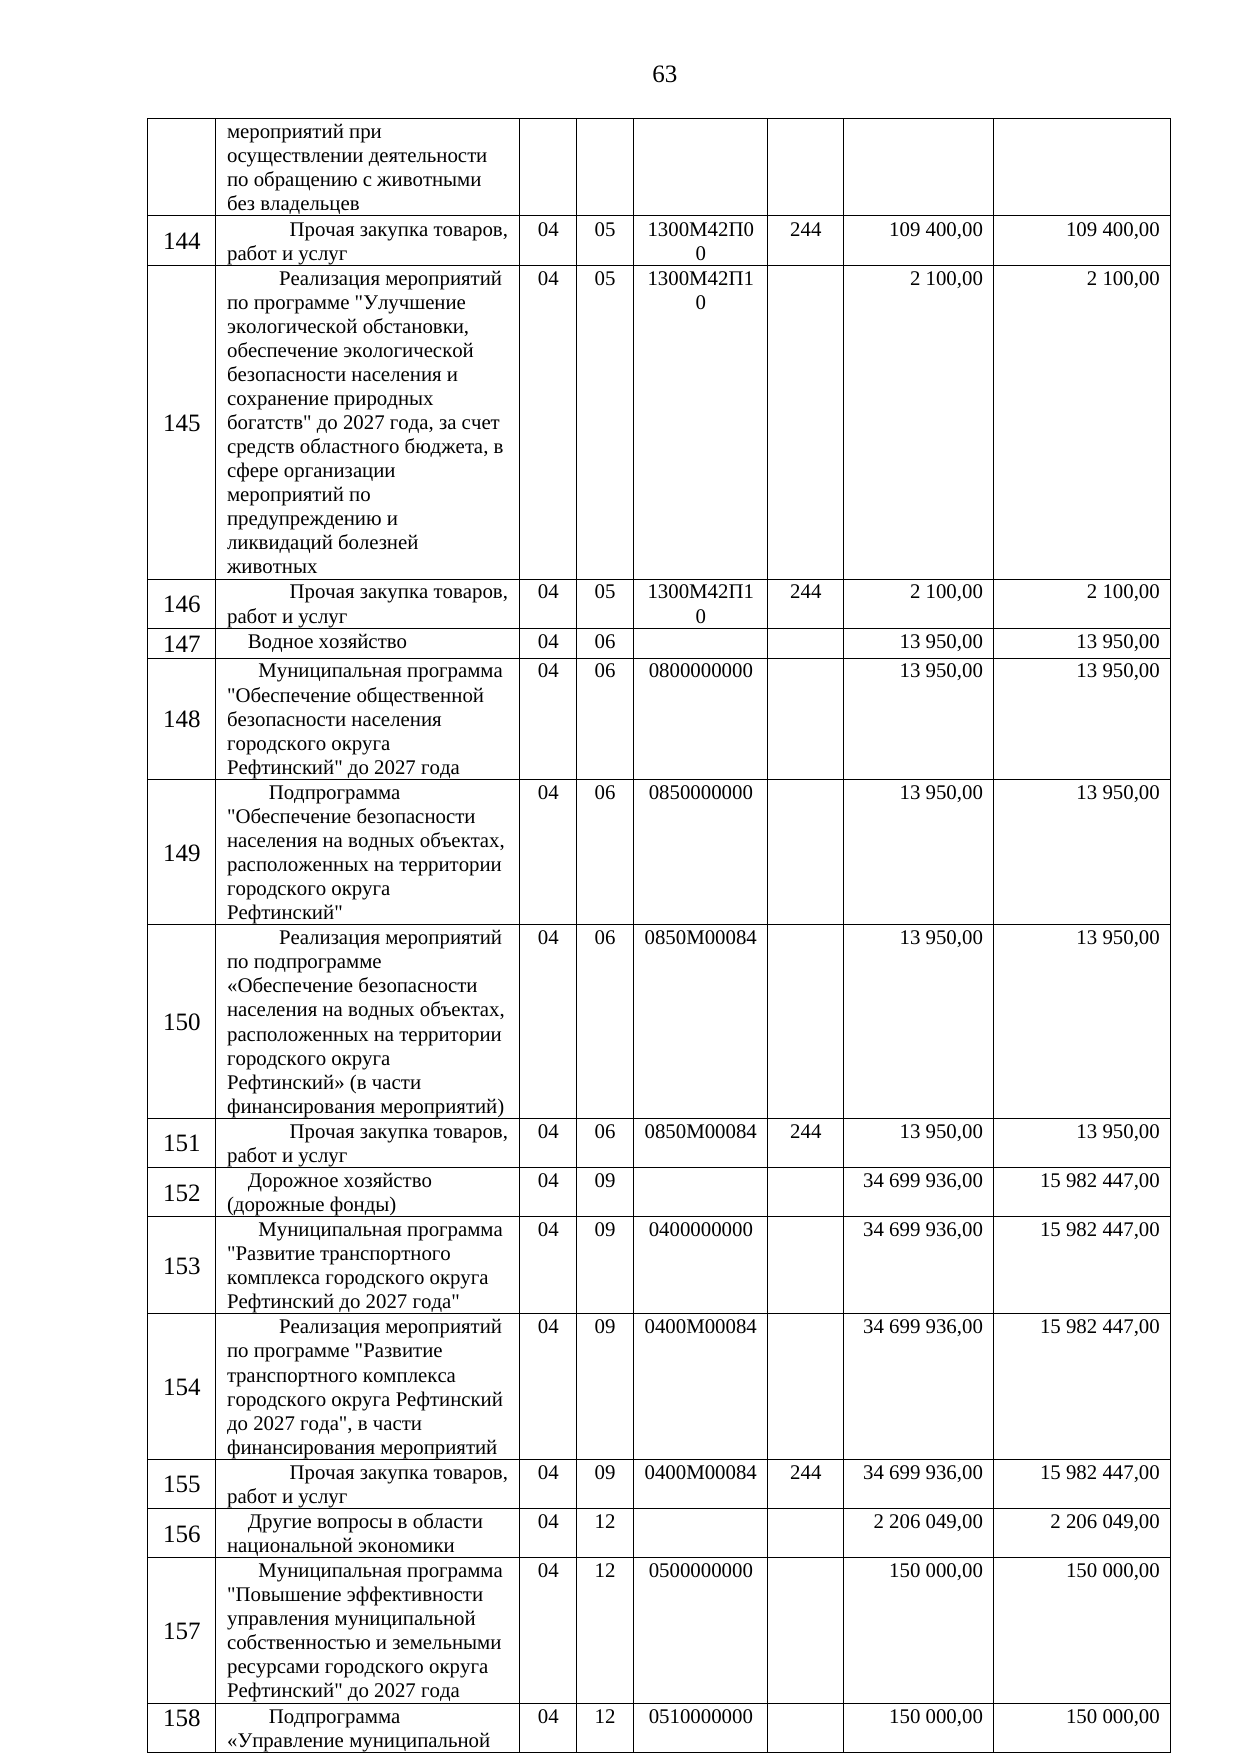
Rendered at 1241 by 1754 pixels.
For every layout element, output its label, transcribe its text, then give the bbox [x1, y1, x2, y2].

table_cell 15 982 447,00 [994, 1314, 1170, 1459]
table_cell 109 400,00 [844, 216, 993, 264]
table_cell [768, 1217, 843, 1313]
table_cell 09 [577, 1314, 633, 1459]
table_cell Прочая закупка товаров, работ и услуг [216, 1119, 519, 1167]
table_cell 109 400,00 [994, 216, 1170, 264]
table_cell 244 [768, 580, 843, 628]
table_cell 05 [577, 580, 633, 628]
table_cell Прочая закупка товаров, работ и услуг [216, 216, 519, 264]
table_cell 06 [577, 659, 633, 779]
table_cell 06 [577, 780, 633, 924]
table_cell 0400000000 [634, 1217, 767, 1313]
table_cell 13 950,00 [994, 629, 1170, 657]
table_cell 1300М42П00 [634, 216, 767, 264]
table_cell Реализация мероприятий по программе "Улучшение экологической обстановки, обеспечение экологической безопасности населения и сохранение природных богатств" до 2027 года, за счет средств областного бюджета, в сфере организации мероприятий по предупреждению и ликвидаций болезней животных [216, 266, 519, 578]
table_cell [634, 629, 767, 657]
table_cell Реализация мероприятий по подпрограмме «Обеспечение безопасности населения на водных объектах, расположенных на территории городского округа Рефтинский» (в части финансирования мероприятий) [216, 925, 519, 1118]
table_cell 0510000000 [634, 1704, 767, 1752]
table_cell 04 [520, 925, 576, 1118]
table_cell 1300М42П10 [634, 580, 767, 628]
table_cell [768, 925, 843, 1118]
table_cell 150 000,00 [994, 1704, 1170, 1752]
table_cell 13 950,00 [844, 629, 993, 657]
table_cell [844, 119, 993, 215]
table_cell Дорожное хозяйство (дорожные фонды) [216, 1168, 519, 1216]
table_cell 0850М00084 [634, 925, 767, 1118]
table_cell 04 [520, 659, 576, 779]
table_cell [577, 119, 633, 215]
table_cell 0800000000 [634, 659, 767, 779]
table_cell 2 206 049,00 [844, 1509, 993, 1557]
table_cell 15 982 447,00 [994, 1217, 1170, 1313]
table_cell Прочая закупка товаров, работ и услуг [216, 1460, 519, 1508]
table_cell [768, 119, 843, 215]
table_cell 1300М42П10 [634, 266, 767, 578]
table_cell 13 950,00 [844, 1119, 993, 1167]
table_cell 156 [148, 1509, 215, 1557]
table_cell 158 [148, 1704, 215, 1752]
table_cell [768, 266, 843, 578]
table_cell Муниципальная программа "Повышение эффективности управления муниципальной собственностью и земельными ресурсами городского округа Рефтинский" до 2027 года [216, 1558, 519, 1702]
table_cell 157 [148, 1558, 215, 1702]
table_cell 04 [520, 1119, 576, 1167]
table_cell 150 [148, 925, 215, 1118]
table_cell 04 [520, 1314, 576, 1459]
table_cell 13 950,00 [994, 1119, 1170, 1167]
table_cell 0500000000 [634, 1558, 767, 1702]
table_cell 0400М00084 [634, 1460, 767, 1508]
table_cell 244 [768, 1460, 843, 1508]
table_cell [634, 1168, 767, 1216]
table_cell 04 [520, 1509, 576, 1557]
table_cell 09 [577, 1217, 633, 1313]
table_cell 12 [577, 1704, 633, 1752]
table_cell 34 699 936,00 [844, 1217, 993, 1313]
table_cell [768, 1509, 843, 1557]
table_cell 13 950,00 [994, 659, 1170, 779]
table_cell 34 699 936,00 [844, 1460, 993, 1508]
table_cell [148, 119, 215, 215]
table_cell 15 982 447,00 [994, 1460, 1170, 1508]
table_cell 155 [148, 1460, 215, 1508]
table_cell 15 982 447,00 [994, 1168, 1170, 1216]
table_cell 04 [520, 266, 576, 578]
table_cell Реализация мероприятий по программе "Развитие транспортного комплекса городского округа Рефтинский до 2027 года", в части финансирования мероприятий [216, 1314, 519, 1459]
table_cell 154 [148, 1314, 215, 1459]
table_cell 04 [520, 1168, 576, 1216]
table_cell 12 [577, 1509, 633, 1557]
table_cell Другие вопросы в области национальной экономики [216, 1509, 519, 1557]
table_cell 144 [148, 216, 215, 264]
table_cell 04 [520, 629, 576, 657]
table_cell [768, 1704, 843, 1752]
table_cell 151 [148, 1119, 215, 1167]
table_cell [768, 659, 843, 779]
table_cell 06 [577, 925, 633, 1118]
table_cell 09 [577, 1460, 633, 1508]
table_cell 146 [148, 580, 215, 628]
table_cell 147 [148, 629, 215, 657]
table_cell 04 [520, 1460, 576, 1508]
table_cell 244 [768, 216, 843, 264]
table_cell 145 [148, 266, 215, 578]
table_cell 34 699 936,00 [844, 1168, 993, 1216]
table_cell Водное хозяйство [216, 629, 519, 657]
table_cell Муниципальная программа "Обеспечение общественной безопасности населения городского округа Рефтинский" до 2027 года [216, 659, 519, 779]
table_cell 13 950,00 [994, 925, 1170, 1118]
table_cell 12 [577, 1558, 633, 1702]
table_cell 153 [148, 1217, 215, 1313]
table_cell [768, 1558, 843, 1702]
table_cell [634, 1509, 767, 1557]
table_cell [634, 119, 767, 215]
table_cell 13 950,00 [994, 780, 1170, 924]
table_cell 244 [768, 1119, 843, 1167]
table_cell [768, 629, 843, 657]
table_cell 150 000,00 [994, 1558, 1170, 1702]
table_cell 13 950,00 [844, 780, 993, 924]
table_cell 2 206 049,00 [994, 1509, 1170, 1557]
table_cell [768, 780, 843, 924]
table_cell Подпрограмма «Управление муниципальной [216, 1704, 519, 1752]
table_cell 2 100,00 [844, 580, 993, 628]
table_cell [520, 119, 576, 215]
table_cell 04 [520, 1217, 576, 1313]
table_cell 0850000000 [634, 780, 767, 924]
table_cell 150 000,00 [844, 1704, 993, 1752]
table_cell 0850М00084 [634, 1119, 767, 1167]
table_cell 2 100,00 [844, 266, 993, 578]
table_cell 0400М00084 [634, 1314, 767, 1459]
table_cell 2 100,00 [994, 580, 1170, 628]
table_cell 04 [520, 780, 576, 924]
table_cell 04 [520, 216, 576, 264]
table_cell 150 000,00 [844, 1558, 993, 1702]
table_cell [768, 1314, 843, 1459]
table_cell 04 [520, 580, 576, 628]
table_cell Подпрограмма "Обеспечение безопасности населения на водных объектах, расположенных на территории городского округа Рефтинский" [216, 780, 519, 924]
table_cell 04 [520, 1558, 576, 1702]
table_cell 05 [577, 216, 633, 264]
table_cell 09 [577, 1168, 633, 1216]
table_cell [768, 1168, 843, 1216]
table_cell Муниципальная программа "Развитие транспортного комплекса городского округа Рефтинский до 2027 года" [216, 1217, 519, 1313]
table_cell [994, 119, 1170, 215]
table_cell 06 [577, 1119, 633, 1167]
table_cell 13 950,00 [844, 925, 993, 1118]
table_cell 13 950,00 [844, 659, 993, 779]
table_cell 152 [148, 1168, 215, 1216]
table_cell 2 100,00 [994, 266, 1170, 578]
table_cell мероприятий при осуществлении деятельности по обращению с животными без владельцев [216, 119, 519, 215]
table_cell Прочая закупка товаров, работ и услуг [216, 580, 519, 628]
table_cell 05 [577, 266, 633, 578]
table_cell 06 [577, 629, 633, 657]
table_cell 04 [520, 1704, 576, 1752]
table_cell 148 [148, 659, 215, 779]
table_cell 149 [148, 780, 215, 924]
table_cell 34 699 936,00 [844, 1314, 993, 1459]
